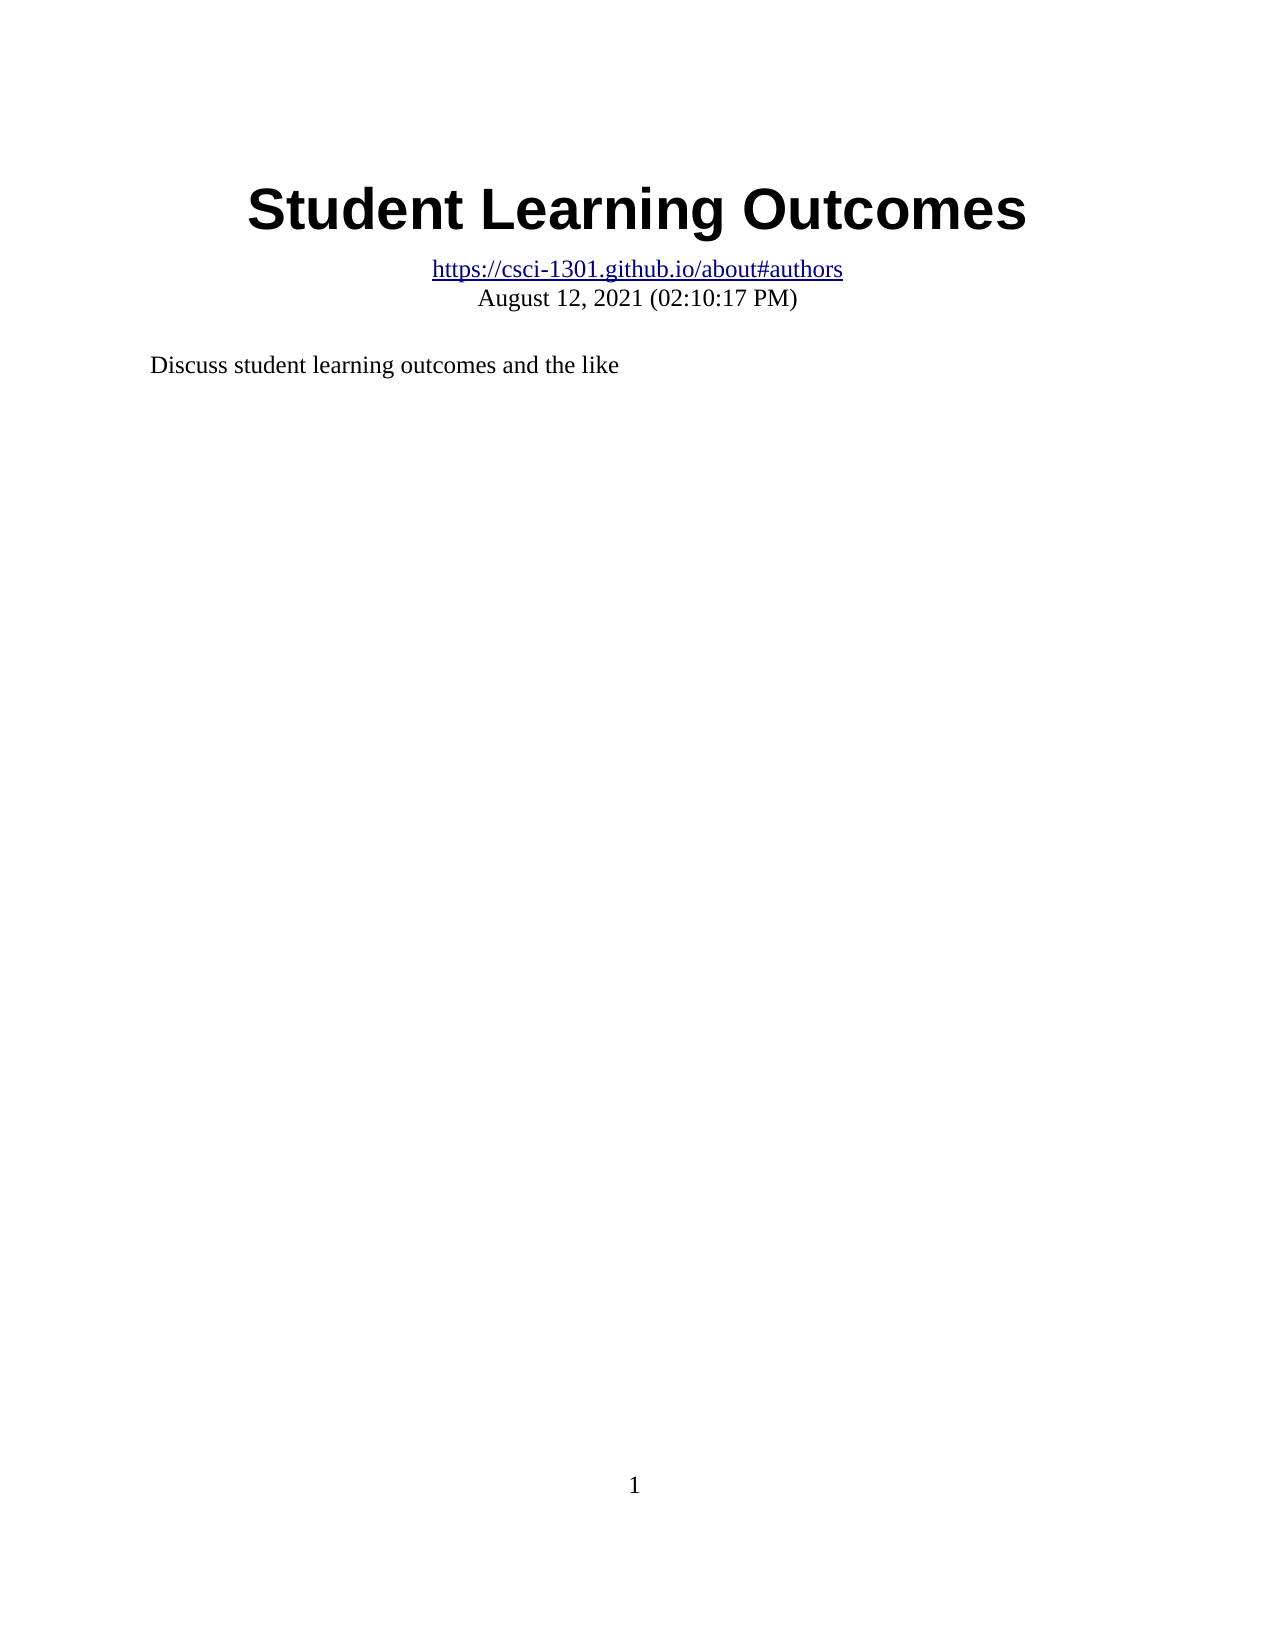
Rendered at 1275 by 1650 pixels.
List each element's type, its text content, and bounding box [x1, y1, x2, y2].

text Discuss student learning outcomes and the like [150, 350, 1125, 378]
title Student Learning Outcomes [150, 175, 1125, 242]
text https://csci-1301.github.io/about#authors [150, 254, 1125, 283]
text August 12, 2021 (02:10:17 PM) [150, 283, 1125, 312]
